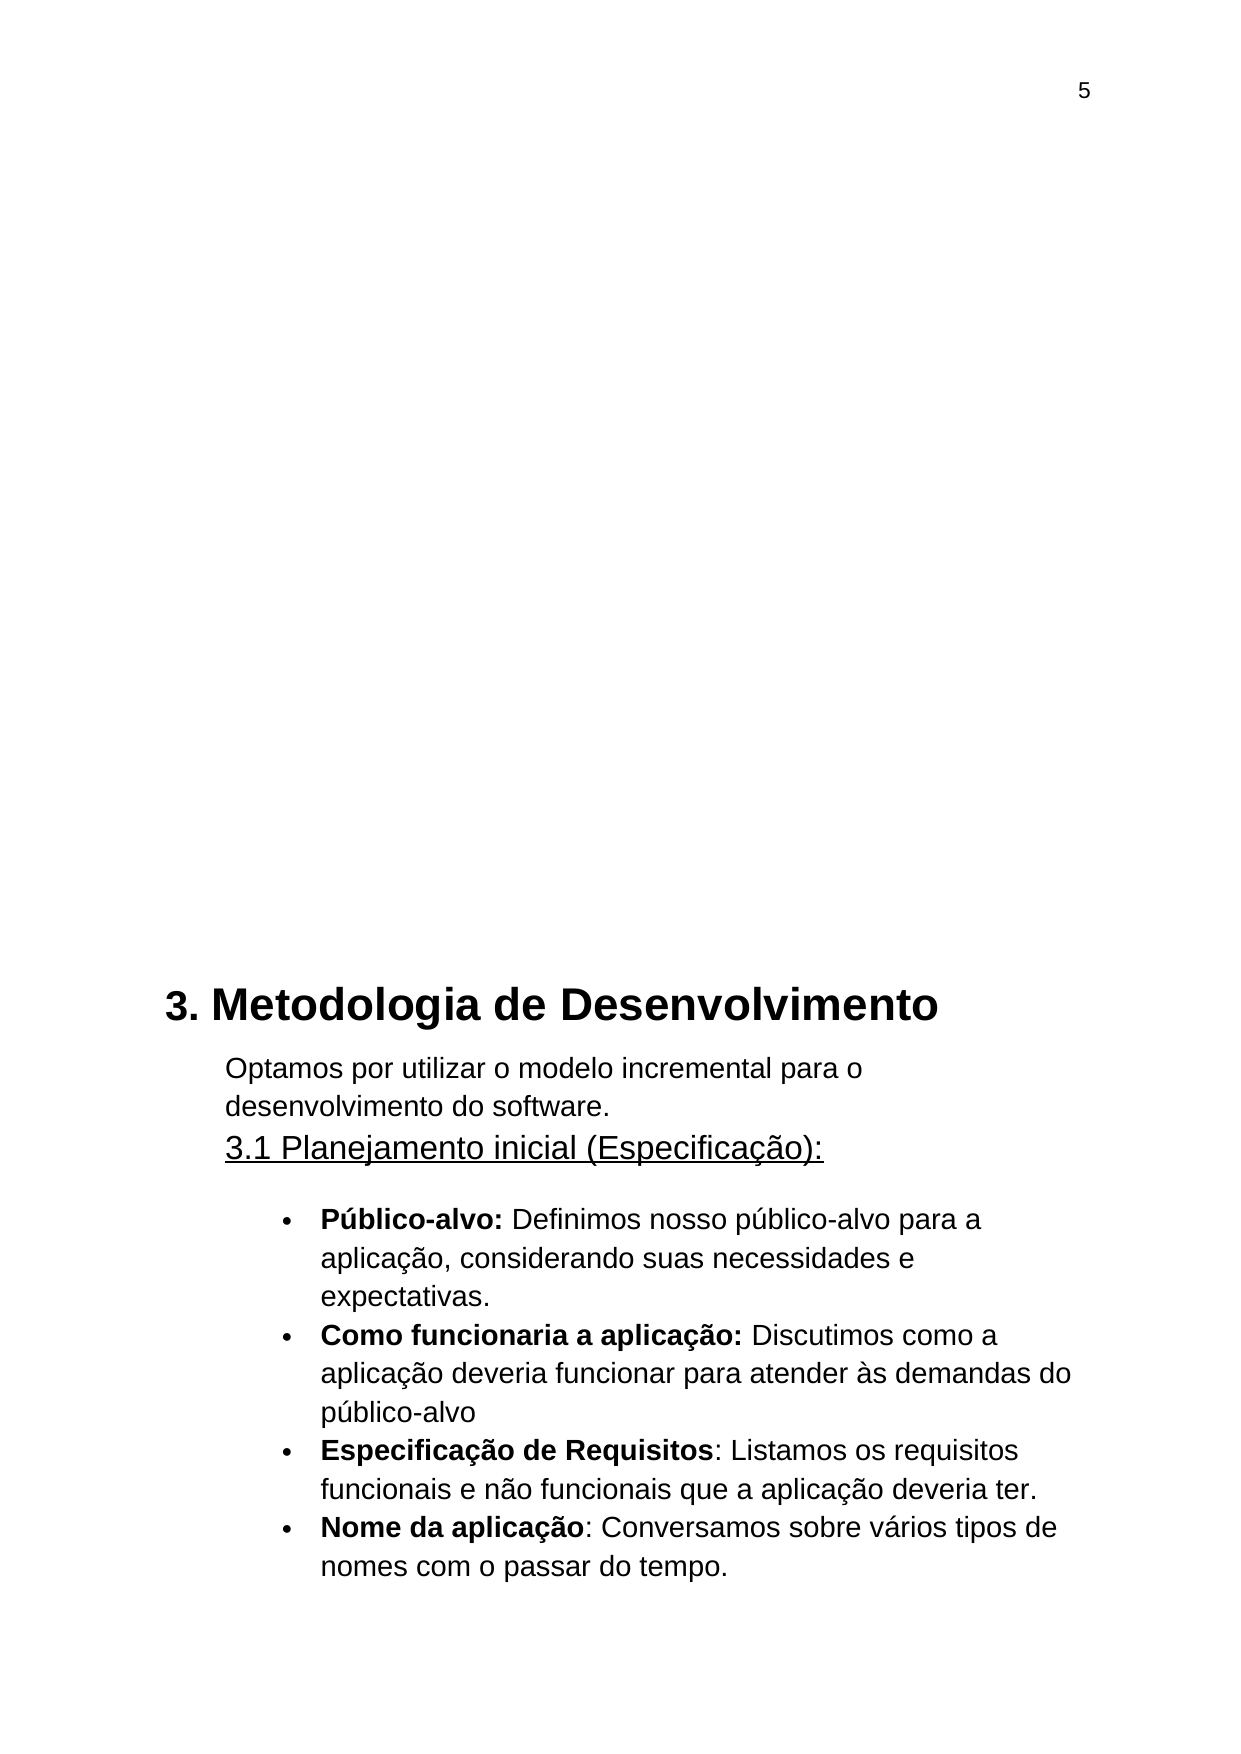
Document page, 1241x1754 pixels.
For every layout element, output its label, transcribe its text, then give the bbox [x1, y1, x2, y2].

list Especificação de Requisitos: Listamos os requisitos funcionais e não funcionais que a aplicação deveria ter. [283, 1433, 1091, 1505]
text 3.1 Planejamento inicial (Especificação): [150, 1128, 1091, 1166]
list Nome da aplicação: Conversamos sobre vários tipos de nomes com o passar do tempo. [283, 1510, 1091, 1582]
text Optamos por utilizar o modelo incremental para o desenvolvimento do software. [150, 1051, 1091, 1123]
list Como funcionaria a aplicação: Discutimos como a aplicação deveria funcionar para atender às demandas do público-alvo [283, 1318, 1091, 1428]
subtitle 3. Metodologia de Desenvolvimento [165, 978, 1091, 1030]
list Público-alvo: Definimos nosso público-alvo para a aplicação, considerando suas necessidades e expectativas. [283, 1202, 1091, 1313]
